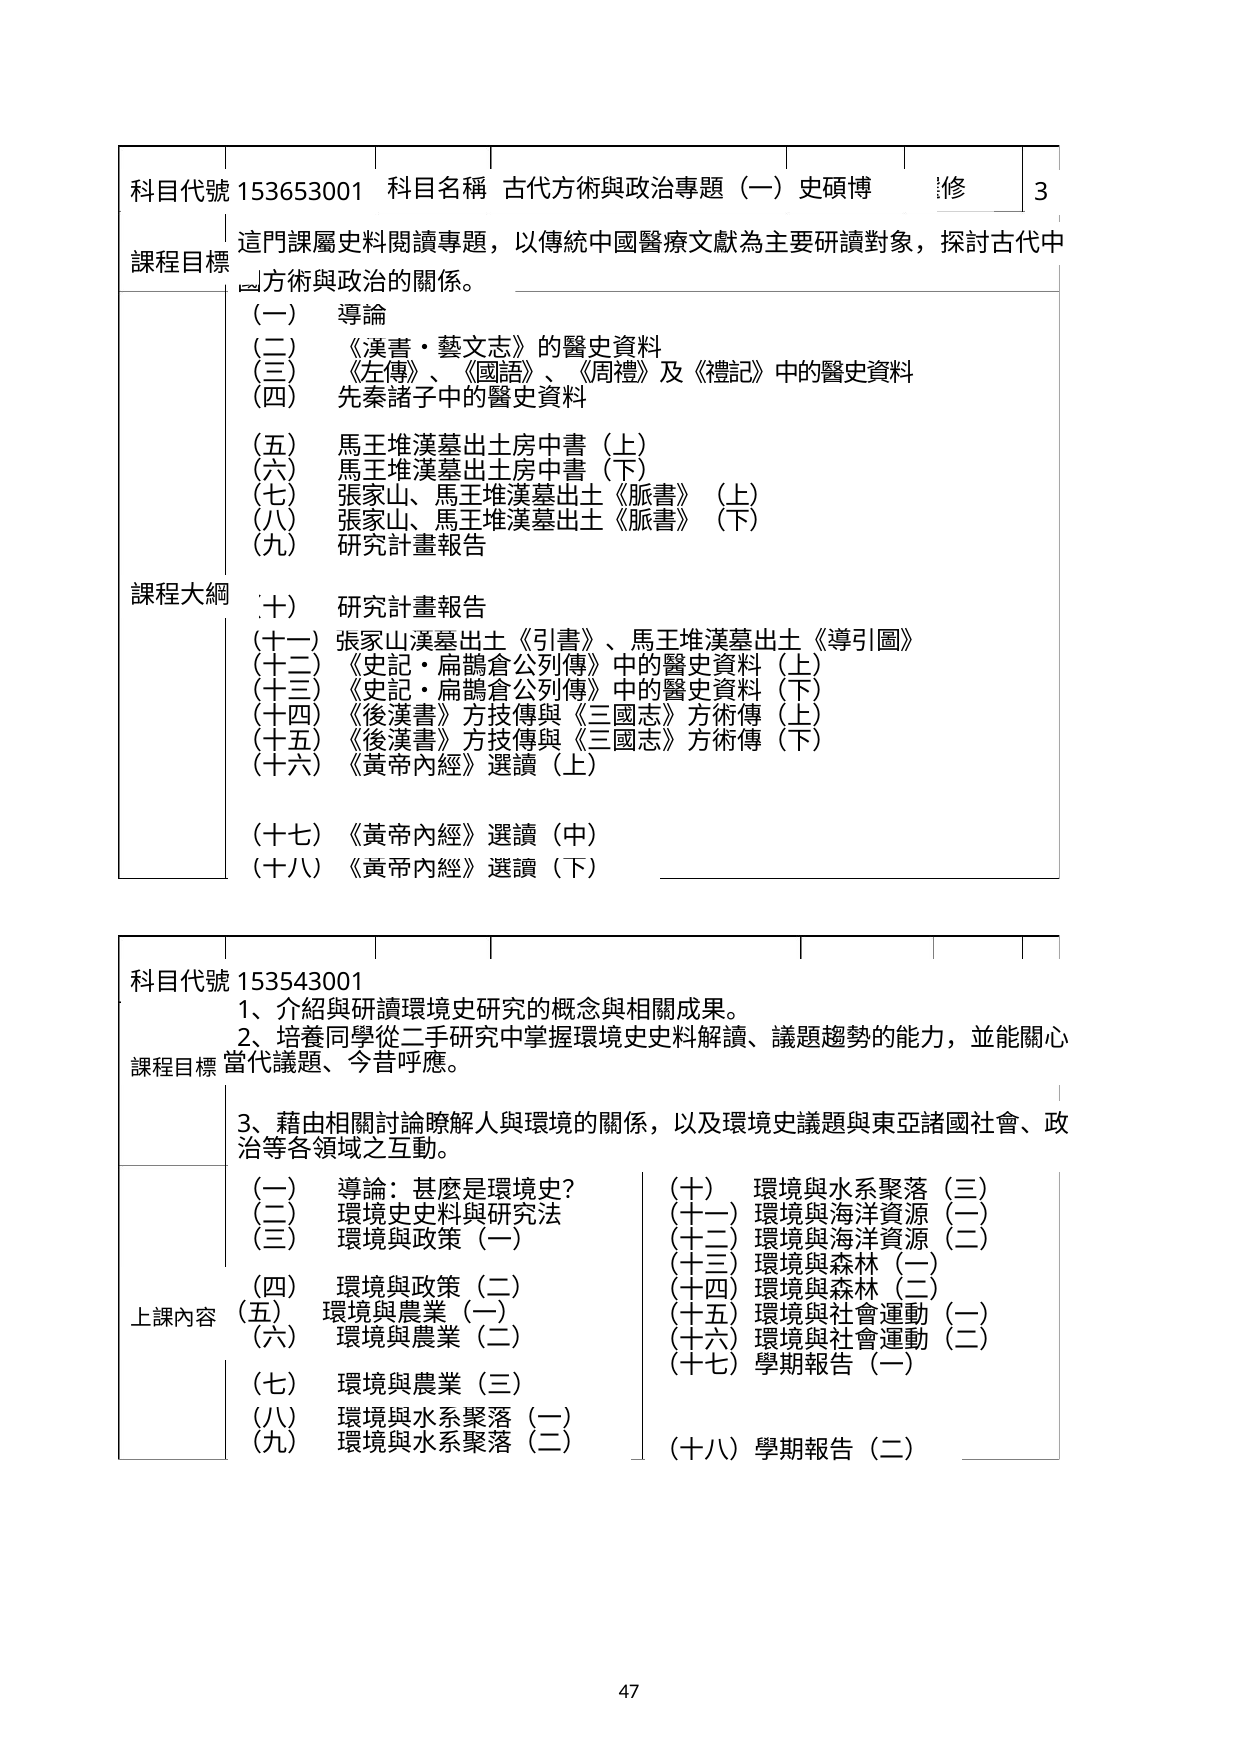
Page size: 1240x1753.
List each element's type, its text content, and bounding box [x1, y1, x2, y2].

text （三） 環境與政策（一） [237, 1228, 622, 1253]
text （十二）環境與海洋資源（二） [654, 1228, 1039, 1253]
text （六） 馬王堆漢墓出土房中書（下） [237, 459, 838, 484]
text 課程目標 當代議題、今昔呼應。 [130, 1052, 1188, 1077]
picture [118, 145, 1060, 879]
text （十七）學期報告（一） [654, 1353, 1039, 1378]
text （一） 導論 [237, 304, 407, 329]
text （七） 環境與農業（三） [237, 1373, 565, 1398]
text （十） 研究計畫報告 [237, 597, 507, 622]
text 治等各領域之互動。 [237, 1138, 1182, 1163]
text （一） 導論：甚麼是環境史？ [237, 1178, 622, 1203]
text （十三）《史記‧扁鵲倉公列傳》中的醫史資料（下） [237, 679, 1024, 704]
text （十二）《史記‧扁鵲倉公列傳》中的醫史資料（上） [237, 654, 1024, 679]
text （二） 環境史史料與研究法 [237, 1203, 622, 1228]
text 2、培養同學從二手研究中掌握環境史史料解讀、議題趨勢的能力，並能關心 [237, 1024, 1188, 1052]
text （十八）《黃帝內經》選讀（下） [237, 858, 651, 882]
text 1、介紹與研讀環境史研究的概念與相關成果。 [237, 996, 1188, 1024]
text （十） 環境與水系聚落（三） [654, 1178, 1039, 1203]
text 選修 [937, 178, 986, 203]
text （三） 《左傳》、《國語》、《周禮》及《禮記》中的醫史資料 [237, 362, 1024, 387]
text 上課內容 （五） 環境與農業（一） [130, 1301, 581, 1326]
text （九） 研究計畫報告 [237, 534, 838, 559]
text （八） 張家山、馬王堆漢墓出土《脈書》（下） [237, 509, 838, 534]
text （十五）環境與社會運動（一） [654, 1303, 1039, 1328]
text （十八）學期報告（二） [654, 1438, 953, 1463]
text 3、藉由相關討論瞭解人與環境的關係，以及環境史議題與東亞諸國社會、政 [237, 1110, 1182, 1138]
text 3 [1034, 179, 1066, 206]
text （五） 馬王堆漢墓出土房中書（上） [237, 434, 838, 459]
text 這門課屬史料閱讀專題，以傳統中國醫療文獻為主要研讀對象，探討古代中 [237, 231, 1171, 256]
text 國方術與政治的關係。 [237, 270, 507, 295]
text 47 [618, 1678, 653, 1704]
text （七） 張家山、馬王堆漢墓出土《脈書》（上） [237, 484, 838, 509]
text （十一）張家山漢墓出土《引書》、馬王堆漢墓出土《導引圖》 [237, 629, 1024, 654]
text 科目名稱 古代方術與政治專題（一）史碩博 [387, 178, 928, 203]
text （十六）《黃帝內經》選讀（上） [237, 754, 1024, 779]
text 科目代號 153653001 [130, 178, 369, 206]
text （四） 先秦諸子中的醫史資料 [237, 387, 1024, 412]
text （六） 環境與農業（二） [237, 1326, 581, 1351]
text 課程目標 [130, 251, 250, 276]
text （十五）《後漢書》方技傳與《三國志》方術傳（下） [237, 729, 1024, 754]
text （十七）《黃帝內經》選讀（中） [237, 824, 651, 849]
text （八） 環境與水系聚落（一） [237, 1406, 622, 1431]
text （十三）環境與森林（一） [654, 1253, 1039, 1278]
text 課程大綱 [130, 584, 250, 609]
text （十四）《後漢書》方技傳與《三國志》方術傳（上） [237, 704, 1024, 729]
picture [118, 935, 1060, 1460]
text （十六）環境與社會運動（二） [654, 1328, 1039, 1353]
text （十一）環境與海洋資源（一） [654, 1203, 1039, 1228]
text 科目代號 153543001 [130, 968, 1188, 996]
text （二） 《漢書‧藝文志》的醫史資料 [237, 337, 1024, 362]
text （四） 環境與政策（二） [237, 1276, 581, 1301]
text （十四）環境與森林（二） [654, 1278, 1039, 1303]
text （九） 環境與水系聚落（二） [237, 1431, 622, 1456]
